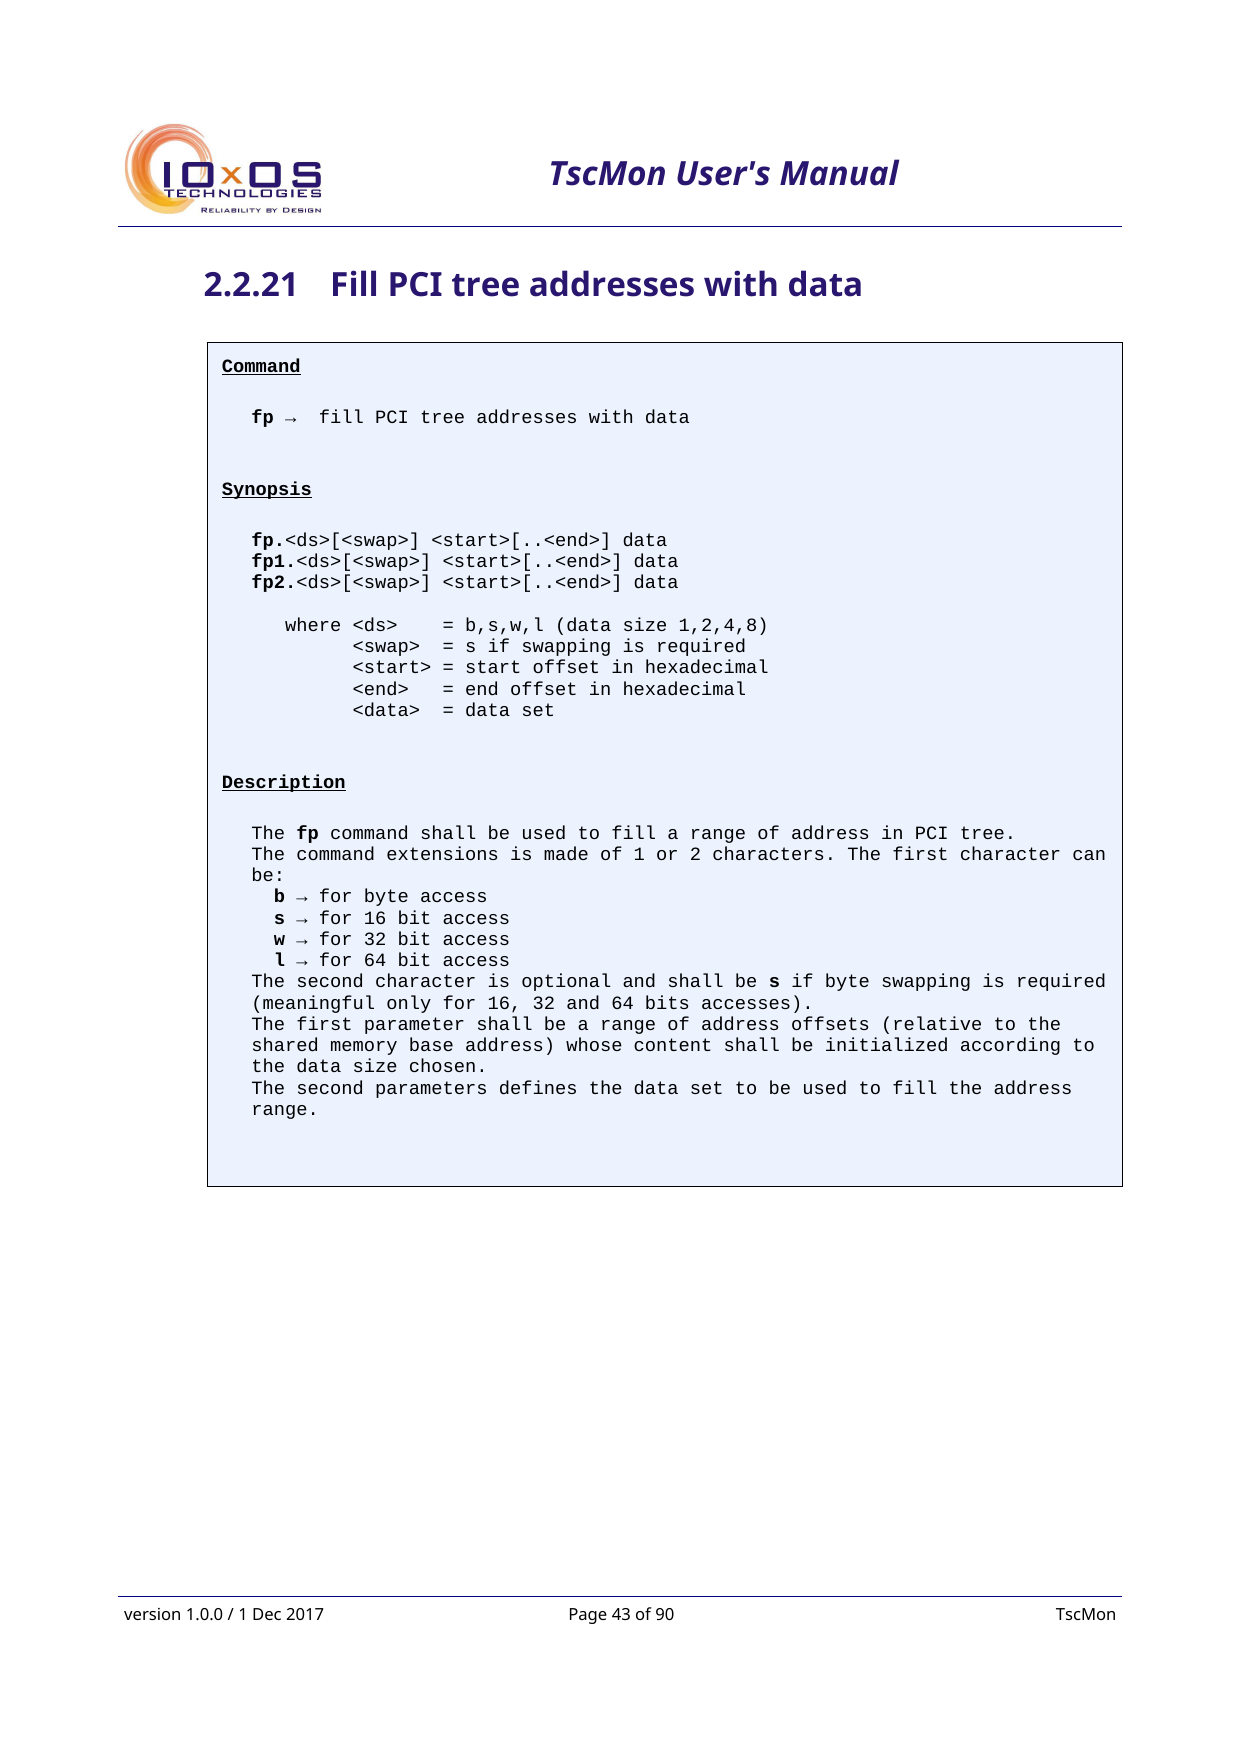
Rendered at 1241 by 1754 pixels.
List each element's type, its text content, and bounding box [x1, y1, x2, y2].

picture [123, 123, 323, 217]
text where <ds> = b,s,w,l (data size 1,2,4,8) [208, 616, 1122, 637]
text fp2.<ds>[<swap>] <start>[..<end>] data [208, 573, 1122, 594]
text The second parameters defines the data set to be used to fill the address range. [208, 1078, 1122, 1136]
text <start> = start offset in hexadecimal [208, 658, 1122, 679]
text The fp command shall be used to fill a range of address in PCI tree. [208, 809, 1122, 845]
text fp → fill PCI tree addresses with data [208, 393, 1122, 429]
text <data> = data set [208, 701, 1122, 722]
text b → for byte access [208, 887, 1122, 908]
subtitle Description [208, 758, 1122, 809]
text l → for 64 bit access [208, 951, 1122, 972]
text w → for 32 bit access [208, 930, 1122, 951]
text The first parameter shall be a range of address offsets (relative to the shared memory base address) whose content shall be initialized according to the data size chosen. [208, 1015, 1122, 1078]
subtitle Fill PCI tree addresses with data [195, 261, 1122, 306]
text The second character is optional and shall be s if byte swapping is required (meaningful only for 16, 32 and 64 bits accesses). [208, 972, 1122, 1015]
text fp.<ds>[<swap>] <start>[..<end>] data [208, 516, 1122, 552]
text <swap> = s if swapping is required [208, 637, 1122, 658]
text fp1.<ds>[<swap>] <start>[..<end>] data [208, 552, 1122, 573]
text Command [208, 343, 1122, 393]
subtitle Synopsis [208, 465, 1122, 516]
text The command extensions is made of 1 or 2 characters. The first character can be: [208, 845, 1122, 887]
text <end> = end offset in hexadecimal [208, 679, 1122, 701]
text s → for 16 bit access [208, 908, 1122, 930]
